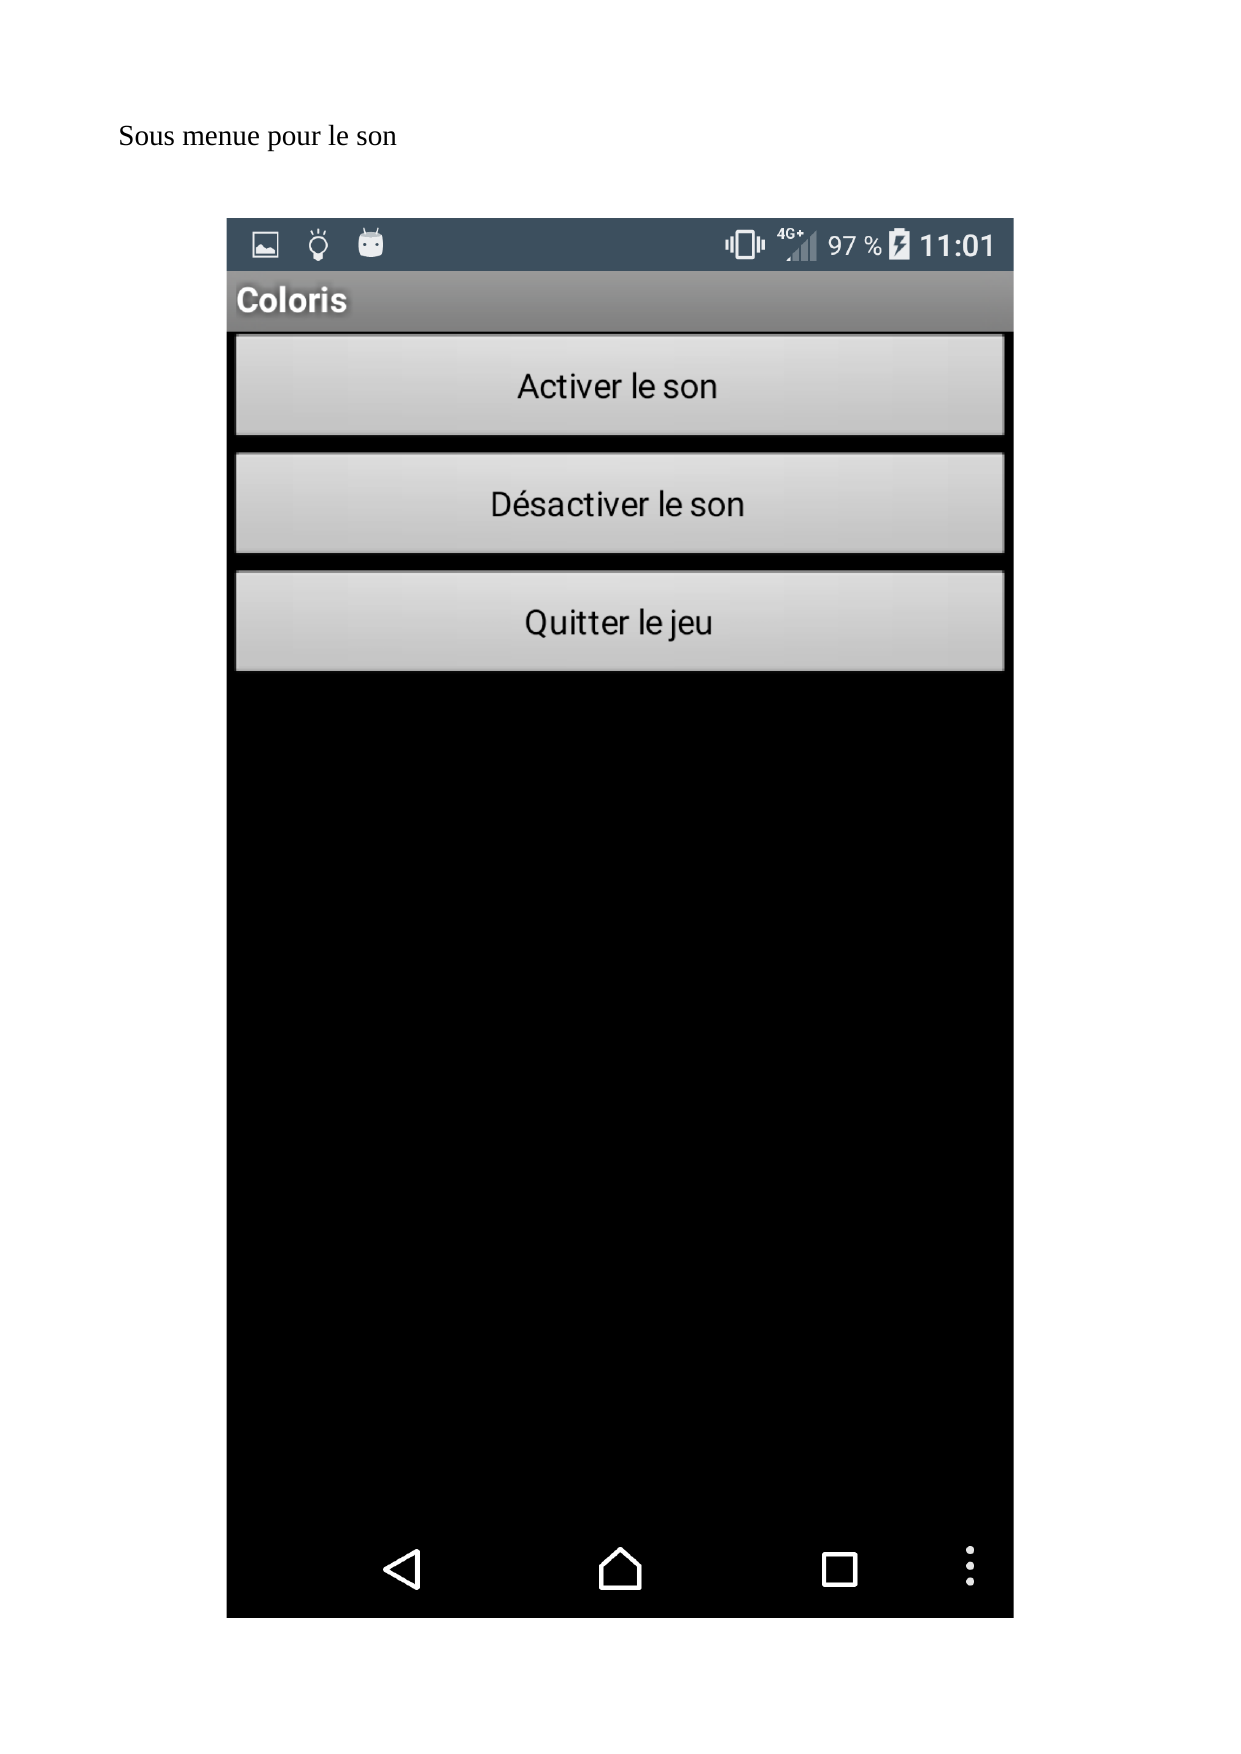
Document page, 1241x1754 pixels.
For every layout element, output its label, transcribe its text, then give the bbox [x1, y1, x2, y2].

text Sous menue pour le son [118, 118, 1122, 152]
picture [226, 218, 1014, 1618]
